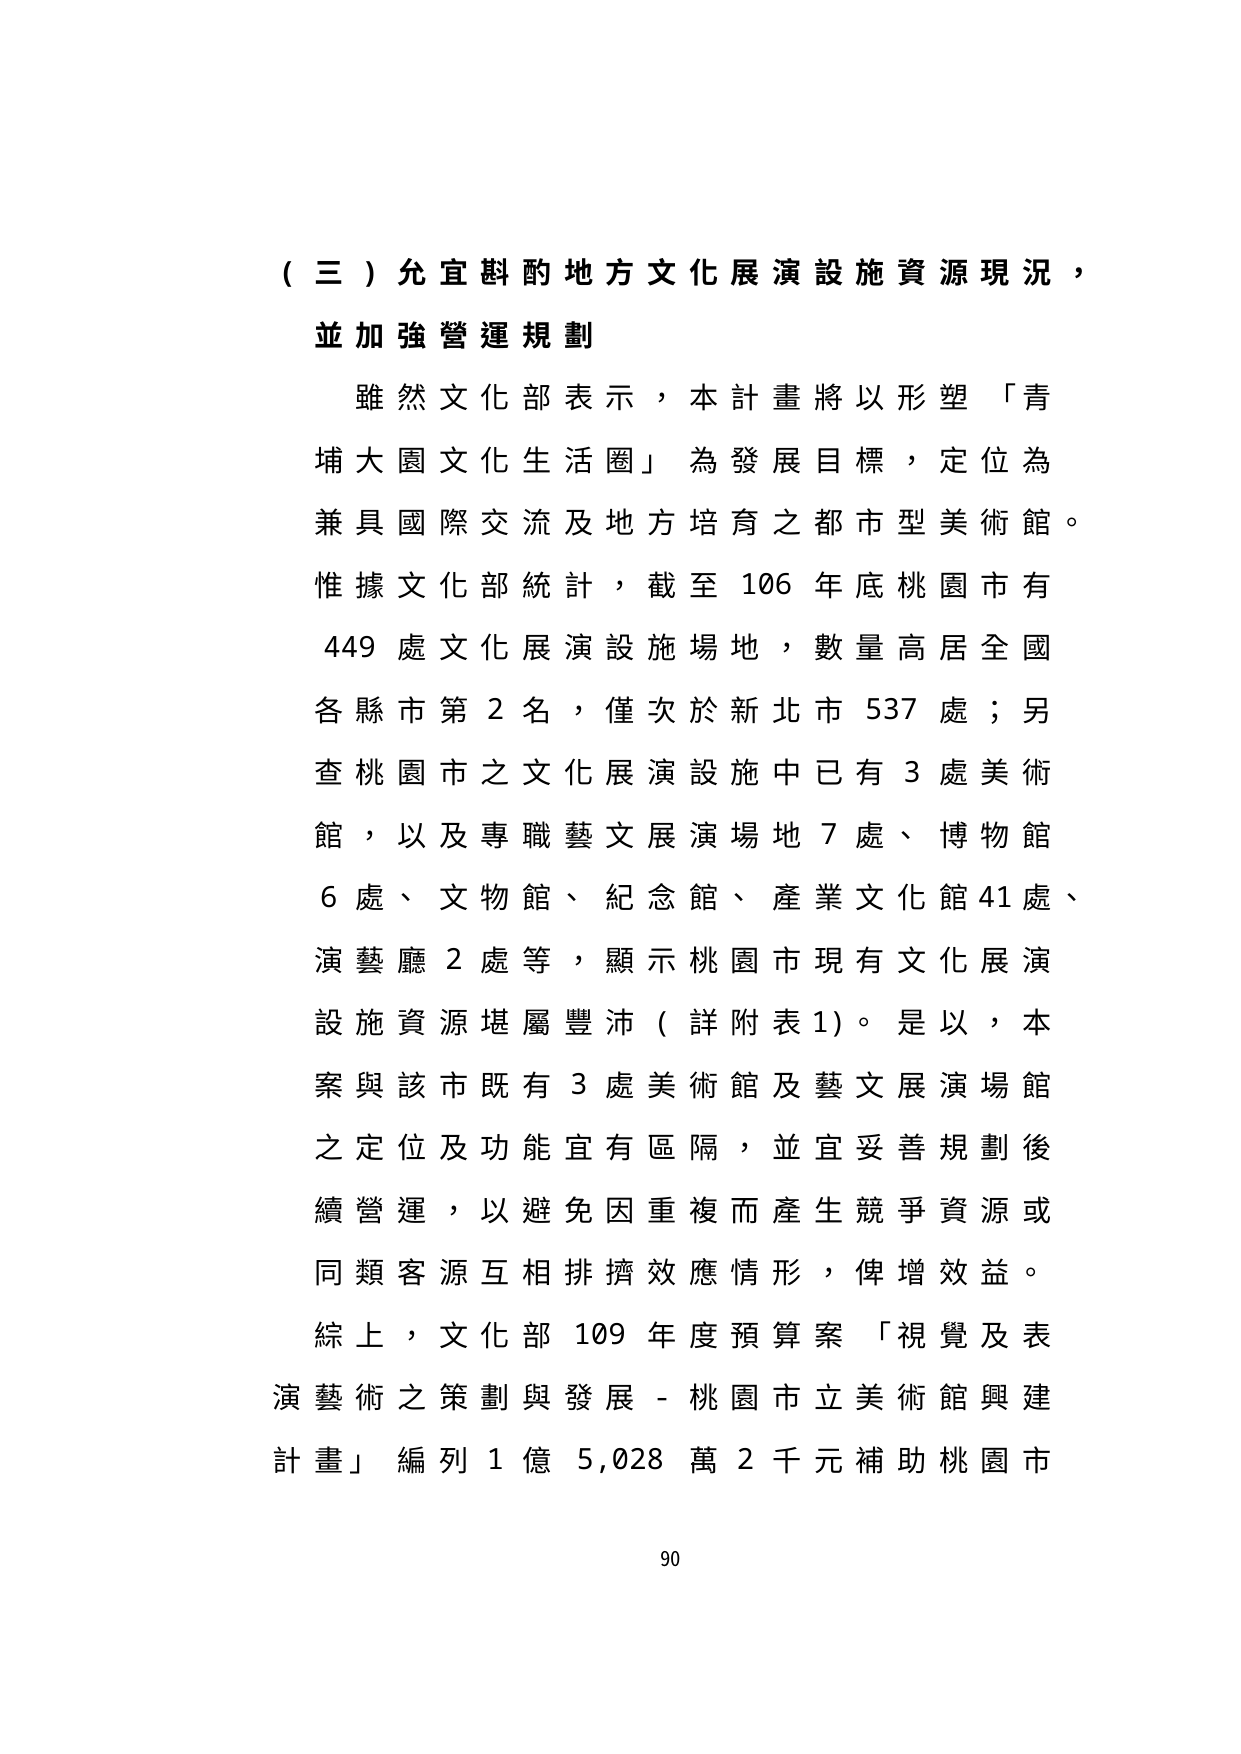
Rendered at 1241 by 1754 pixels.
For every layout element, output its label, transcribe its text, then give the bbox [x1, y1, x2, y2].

text (三)允宜斟酌地方文化展演設施資源現況，並加強營運規劃 [242, 229, 1058, 354]
text 綜上，文化部109年度預算案「視覺及表演藝術之策劃與發展-桃園市立美術館興建計畫」編列1億5,028萬2千元補助桃園市 [242, 1292, 1058, 1479]
text 雖然文化部表示，本計畫將以形塑「青埔大園文化生活圈」為發展目標，定位為兼具國際交流及地方培育之都市型美術館。惟據文化部統計，截至106年底桃園市有449處文化展演設施場地，數量高居全國各縣市第2名，僅次於新北市537處；另查桃園市之文化展演設施中已有3處美術館，以及專職藝文展演場地7處、博物館6處、文物館、紀念館、產業文化館41處、演藝廳2處等，顯示桃園市現有文化展演設施資源堪屬豐沛(詳附表1)。是以，本案與該市既有3處美術館及藝文展演場館之定位及功能宜有區隔，並宜妥善規劃後續營運，以避免因重複而產生競爭資源或同類客源互相排擠效應情形，俾增效益。 [271, 354, 1058, 1292]
